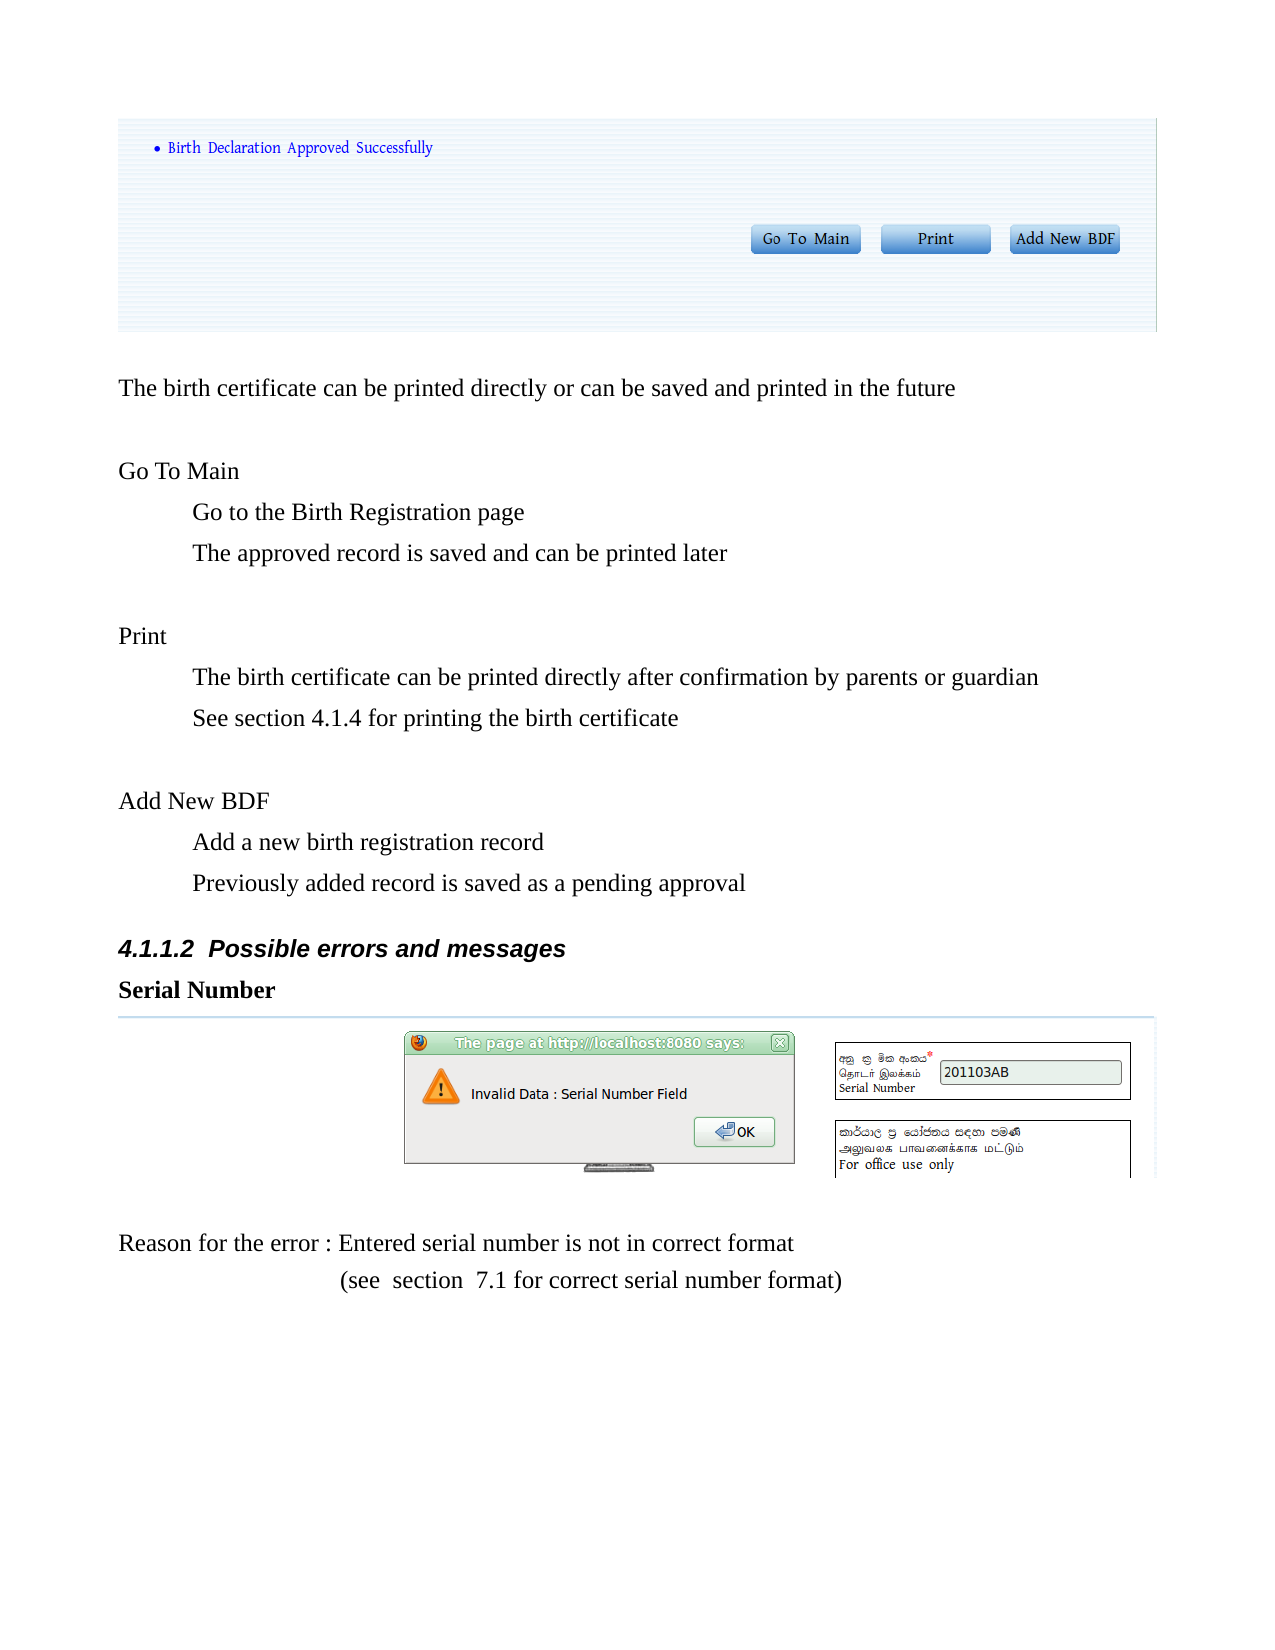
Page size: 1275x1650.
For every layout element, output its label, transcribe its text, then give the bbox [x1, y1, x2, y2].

text Print [118, 621, 1157, 649]
text Add New BDF [118, 786, 1157, 814]
text Go To Main [118, 456, 1157, 484]
text The birth certificate can be printed directly after confirmation by parents or guardian [118, 662, 1157, 691]
text See section 4.1.4 for printing the birth certificate [118, 703, 1157, 732]
picture [118, 1016, 1157, 1178]
text Go to the Birth Registration page [118, 497, 1157, 526]
picture [118, 118, 1157, 332]
subtitle Possible errors and messages [118, 934, 1157, 963]
text Serial Number [118, 976, 1157, 1004]
text Add a new birth registration record [118, 827, 1157, 856]
text (see section 7.1 for correct serial number format) [118, 1257, 1157, 1295]
text Previously added record is saved as a pending approval [118, 868, 1157, 897]
text The birth certificate can be printed directly or can be saved and printed in the future [118, 373, 1157, 402]
text The approved record is saved and can be printed later [118, 538, 1157, 567]
text Reason for the error : Entered serial number is not in correct format [118, 1228, 1157, 1257]
